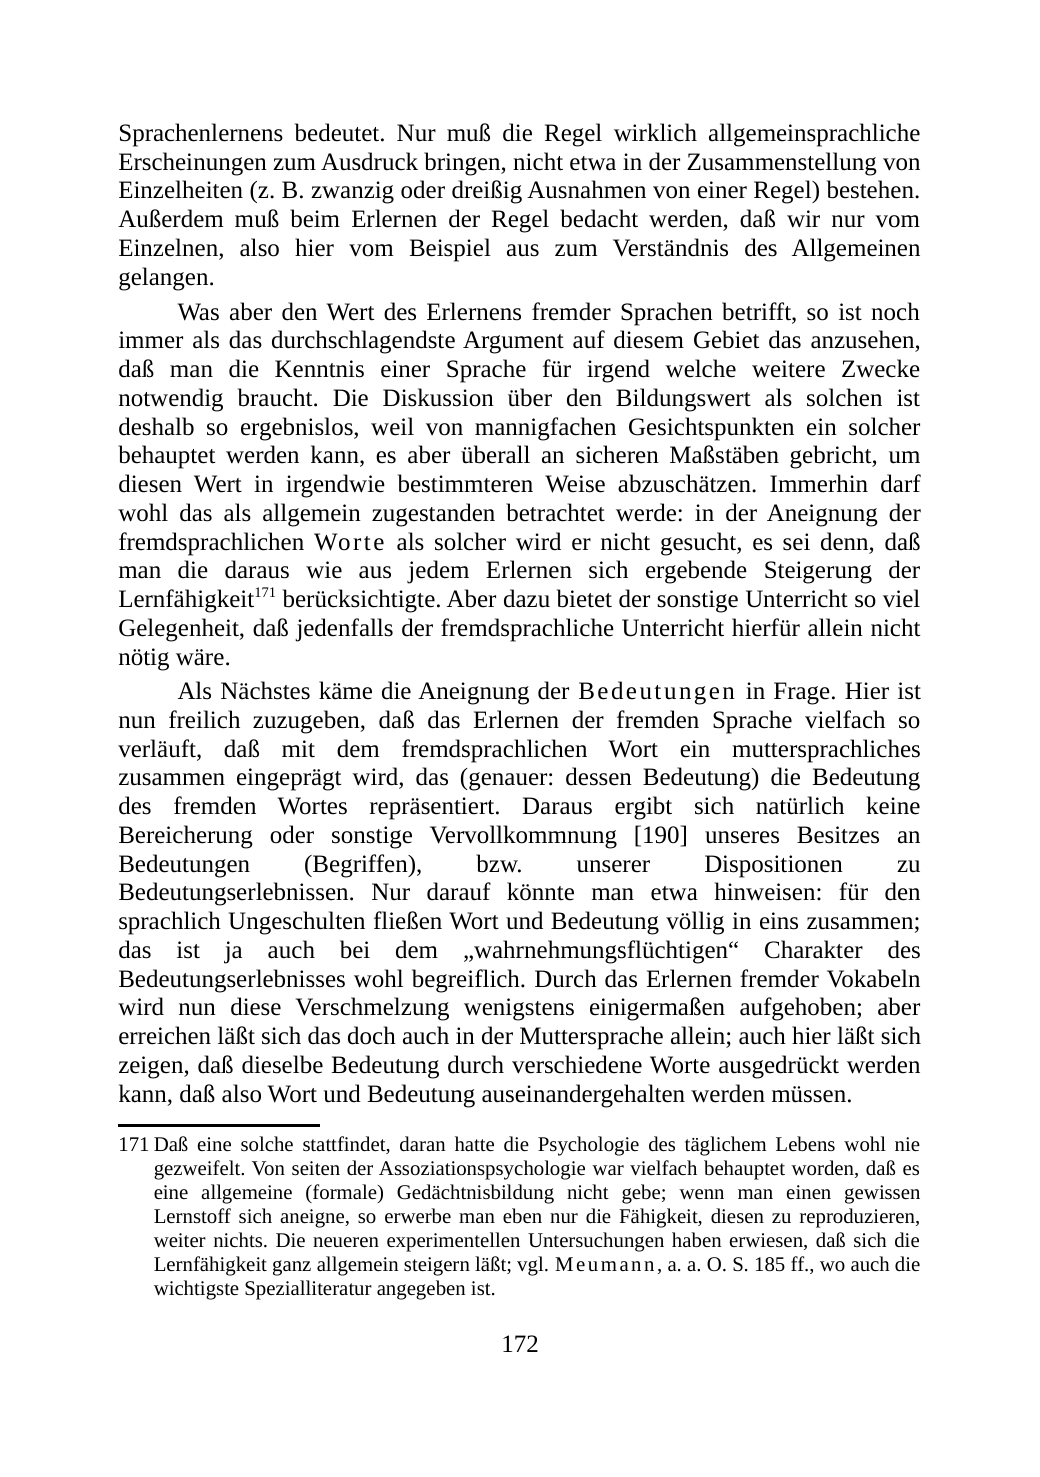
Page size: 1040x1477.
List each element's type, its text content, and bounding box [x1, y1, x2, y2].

text Was aber den Wert des Erlernens fremder Sprachen betrifft, so ist noch immer als das durchschlagendste Argument auf diesem Gebiet das anzusehen, daß man die Kenntnis einer Sprache für irgend welche weitere Zwecke notwendig braucht. Die Diskussion über den Bildungswert als solchen ist deshalb so ergebnislos, weil von mannigfachen Gesichtspunkten ein solcher behauptet werden kann, es aber überall an sicheren Maßstäben gebricht, um diesen Wert in irgendwie bestimmteren Weise abzuschätzen. Immerhin darf wohl das als allgemein zugestanden betrachtet werde: in der Aneignung der fremdsprachlichen Worte als solcher wird er nicht gesucht, es sei denn, daß man die daraus wie aus jedem Erlernen sich ergebende Steigerung der Lernfähigkeit berücksichtigte. Aber dazu bietet der sonstige Unterricht so viel Gelegenheit, daß jedenfalls der fremdsprachliche Unterricht hierfür allein nicht nötig wäre. [118, 297, 921, 670]
text Daß eine solche stattfindet, daran hatte die Psychologie des täglichem Lebens wohl nie gezweifelt. Von seiten der Assoziationspsychologie war vielfach behauptet worden, daß es eine allgemeine (formale) Gedächtnisbildung nicht gebe; wenn man einen gewissen Lernstoff sich aneigne, so erwerbe man eben nur die Fähigkeit, diesen zu reproduzieren, weiter nichts. Die neueren experimentellen Untersuchungen haben erwiesen, daß sich die Lernfähigkeit ganz allgemein steigern läßt; vgl. Meumann, a. a. O. S. 185 ff., wo auch die wichtigste Spezialliteratur angegeben ist. [118, 1132, 921, 1300]
text Sprachenlernens bedeutet. Nur muß die Regel wirklich allgemeinsprachliche Erscheinungen zum Ausdruck bringen, nicht etwa in der Zusammenstellung von Einzelheiten (z. B. zwanzig oder dreißig Ausnahmen von einer Regel) bestehen. Außerdem muß beim Erlernen der Regel bedacht werden, daß wir nur vom Einzelnen, also hier vom Beispiel aus zum Verständnis des Allgemeinen gelangen. [118, 118, 921, 291]
text Als Nächstes käme die Aneignung der Bedeutungen in Frage. Hier ist nun freilich zuzugeben, daß das Erlernen der fremden Sprache vielfach so verläuft, daß mit dem fremdsprachlichen Wort ein muttersprachliches zusammen eingeprägt wird, das (genauer: dessen Bedeutung) die Bedeutung des fremden Wortes repräsentiert. Daraus ergibt sich natürlich keine Bereicherung oder sonstige Vervollkommnung [190] unseres Besitzes an Bedeutungen (Begriffen), bzw. unserer Dispositionen zu Bedeutungserlebnissen. Nur darauf könnte man etwa hinweisen: für den sprachlich Ungeschulten fließen Wort und Bedeutung völlig in eins zusammen; das ist ja auch bei dem „wahrnehmungsflüchtigen“ Charakter des Bedeutungserlebnisses wohl begreiflich. Durch das Erlernen fremder Vokabeln wird nun diese Verschmelzung wenigstens einigermaßen aufgehoben; aber erreichen läßt sich das doch auch in der Muttersprache allein; auch hier läßt sich zeigen, daß dieselbe Bedeutung durch verschiedene Worte ausgedrückt werden kann, daß also Wort und Bedeutung auseinandergehalten werden müssen. [118, 676, 921, 1107]
